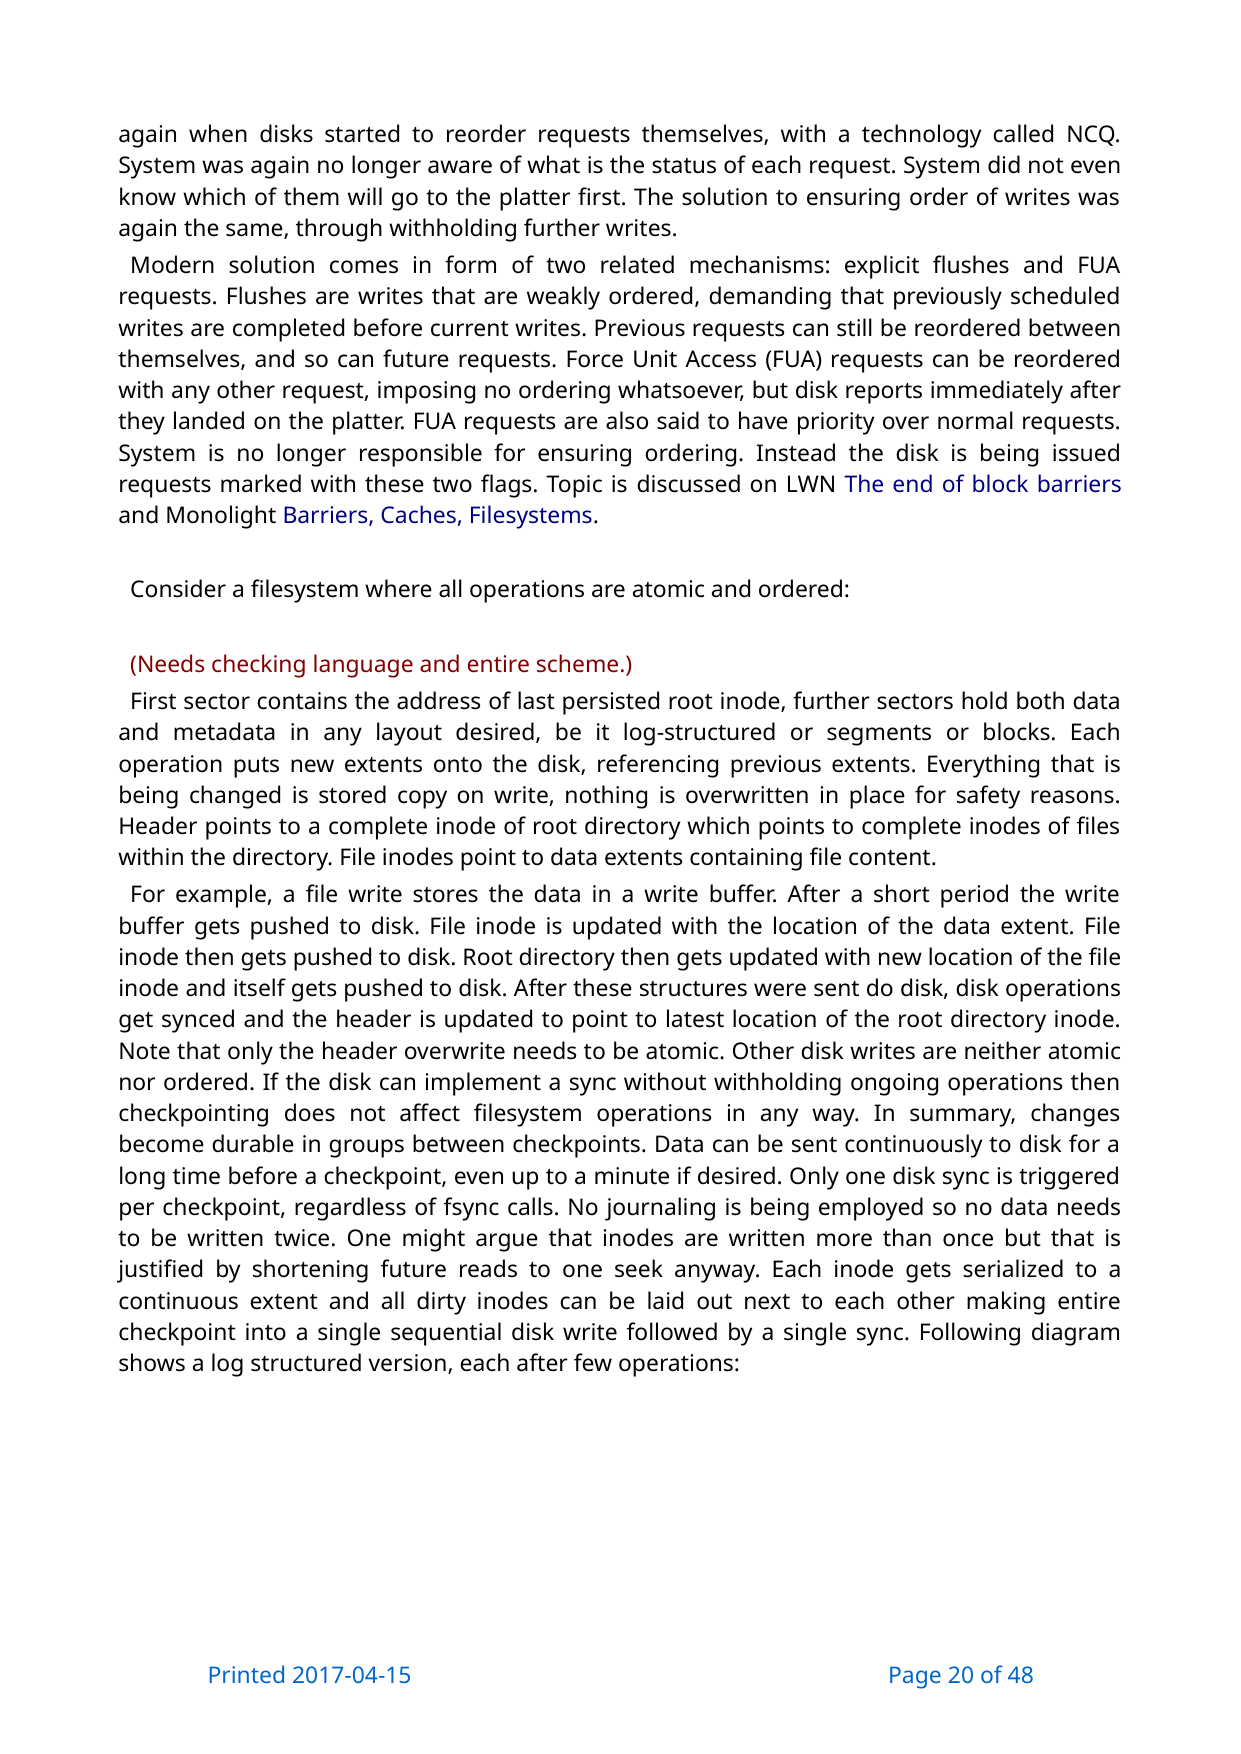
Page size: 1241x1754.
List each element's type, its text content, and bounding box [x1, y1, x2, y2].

text again when disks started to reorder requests themselves, with a technology called NCQ. System was again no longer aware of what is the status of each request. System did not even know which of them will go to the platter first. The solution to ensuring order of writes was again the same, through withholding further writes. [118, 118, 1122, 243]
text First sector contains the address of last persisted root inode, further sectors hold both data and metadata in any layout desired, be it log-structured or segments or blocks. Each operation puts new extents onto the disk, referencing previous extents. Everything that is being changed is stored copy on write, nothing is overwritten in place for safety reasons. Header points to a complete inode of root directory which points to complete inodes of files within the directory. File inodes point to data extents containing file content. [118, 685, 1122, 872]
text Modern solution comes in form of two related mechanisms: explicit flushes and FUA requests. Flushes are writes that are weakly ordered, demanding that previously scheduled writes are completed before current writes. Previous requests can still be reordered between themselves, and so can future requests. Force Unit Access (FUA) requests can be reordered with any other request, imposing no ordering whatsoever, but disk reports immediately after they landed on the platter. FUA requests are also said to have priority over normal requests. System is no longer responsible for ensuring ordering. Instead the disk is being issued requests marked with these two flags. Topic is discussed on LWN The end of block barriers and Monolight Barriers, Caches, Filesystems. [118, 249, 1122, 530]
text Consider a filesystem where all operations are atomic and ordered: [118, 573, 1122, 605]
text For example, a file write stores the data in a write buffer. After a short period the write buffer gets pushed to disk. File inode is updated with the location of the data extent. File inode then gets pushed to disk. Root directory then gets updated with new location of the file inode and itself gets pushed to disk. After these structures were sent do disk, disk operations get synced and the header is updated to point to latest location of the root directory inode. Note that only the header overwrite needs to be atomic. Other disk writes are neither atomic nor ordered. If the disk can implement a sync without withholding ongoing operations then checkpointing does not affect filesystem operations in any way. In summary, changes become durable in groups between checkpoints. Data can be sent continuously to disk for a long time before a checkpoint, even up to a minute if desired. Only one disk sync is triggered per checkpoint, regardless of fsync calls. No journaling is being employed so no data needs to be written twice. One might argue that inodes are written more than once but that is justified by shortening future reads to one seek anyway. Each inode gets serialized to a continuous extent and all dirty inodes can be laid out next to each other making entire checkpoint into a single sequential disk write followed by a single sync. Following diagram shows a log structured version, each after few operations: [118, 878, 1122, 1378]
text (Needs checking language and entire scheme.) [118, 648, 1122, 679]
